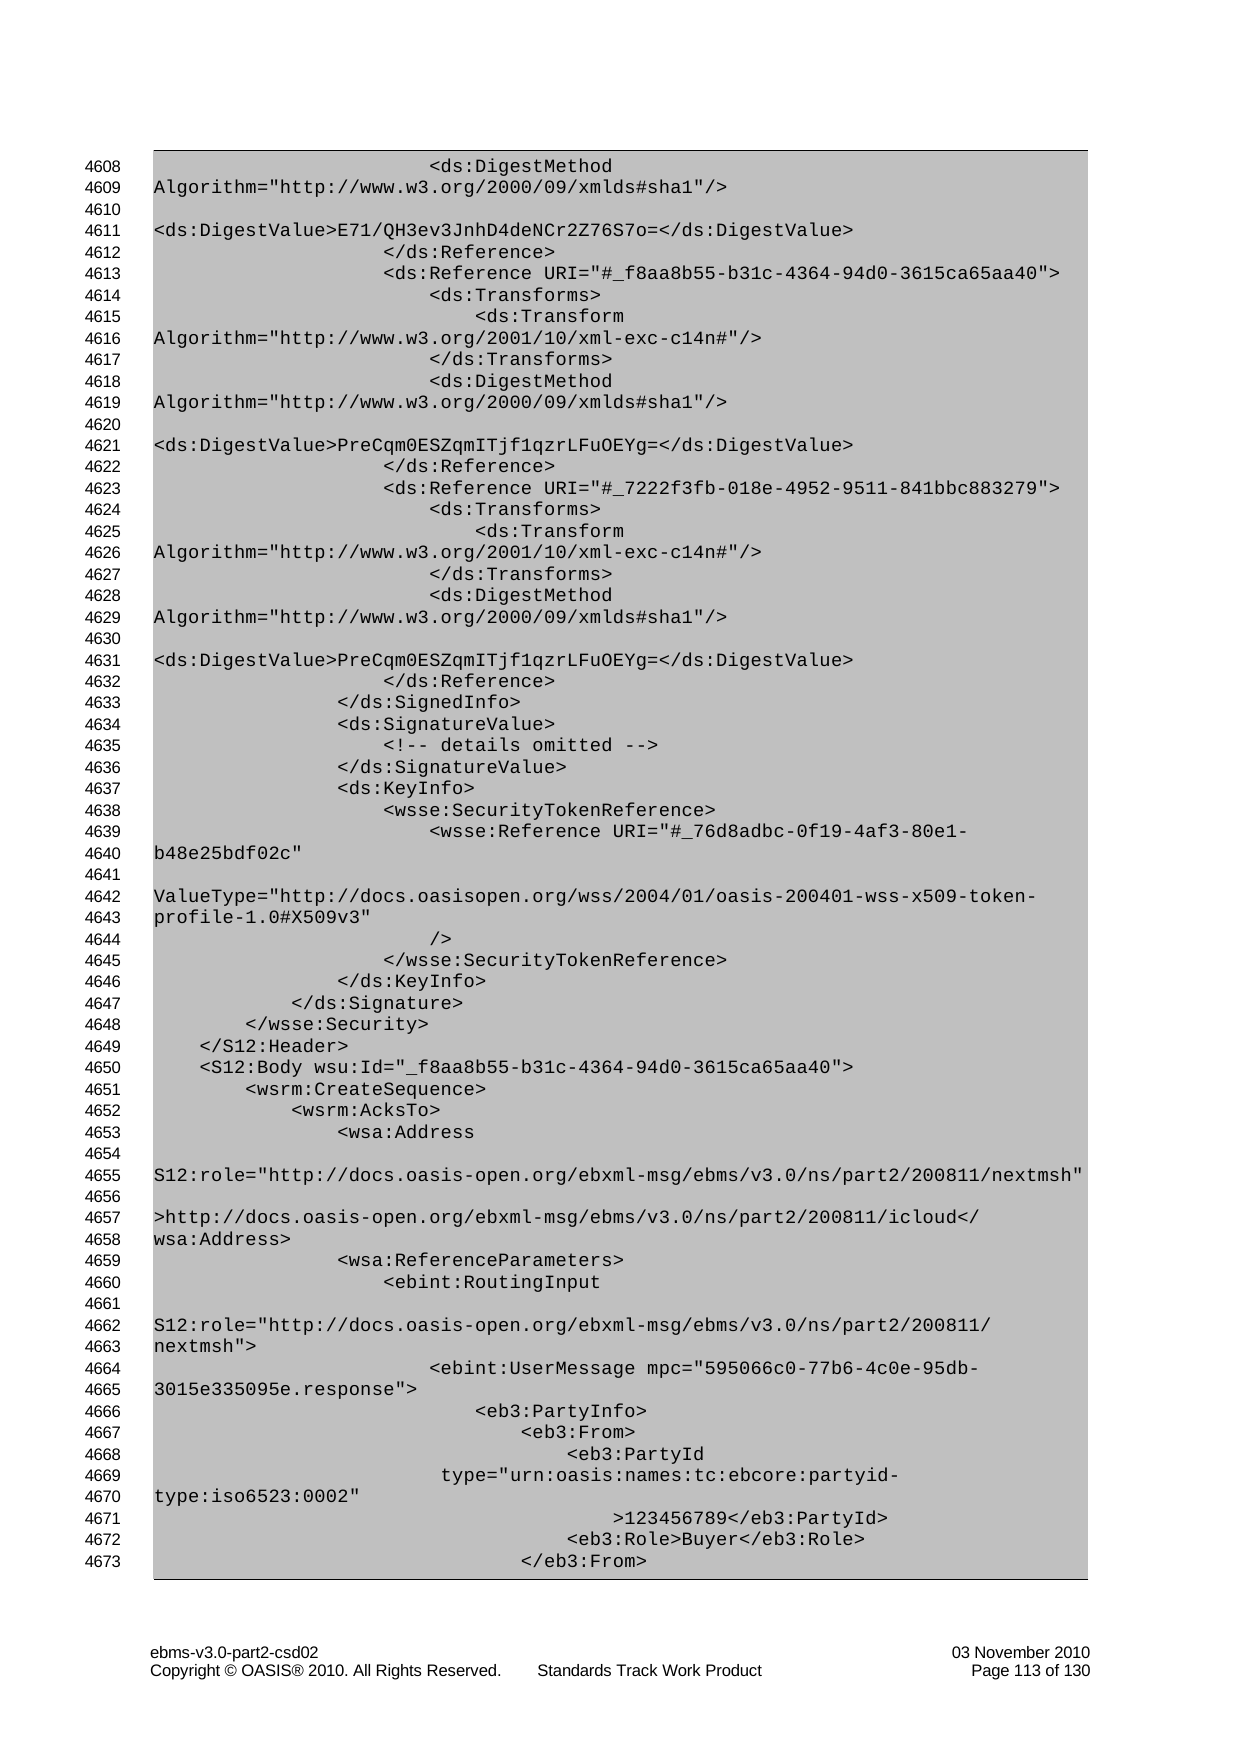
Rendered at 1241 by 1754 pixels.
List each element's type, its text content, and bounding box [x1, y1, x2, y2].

text <ds:Transform Algorithm="http://www.w3.org/2001/10/xml-exc-c14n#"/> [153, 300, 1088, 343]
text <S12:Body wsu:Id="_f8aa8b55-b31c-4364-94d0-3615ca65aa40"> [153, 1051, 1088, 1073]
text <!-- details omitted --> [153, 729, 1088, 751]
text <ds:DigestMethod Algorithm="http://www.w3.org/2000/09/xmlds#sha1"/> [153, 151, 1088, 193]
text </ds:SignatureValue> [153, 751, 1088, 772]
text <wsrm:CreateSequence> [153, 1073, 1088, 1094]
text >123456789</eb3:PartyId> [153, 1502, 1088, 1523]
text /> [153, 922, 1088, 944]
text <ds:Reference URI="#_7222f3fb-018e-4952-9511-841bbc883279"> [153, 472, 1088, 493]
text <wsse:SecurityTokenReference> [153, 794, 1088, 815]
text <eb3:PartyId [153, 1437, 1088, 1459]
text </ds:Transforms> [153, 558, 1088, 579]
text </ds:Transforms> [153, 343, 1088, 364]
text <ebint:RoutingInput [153, 1266, 1088, 1287]
text <ds:Transforms> [153, 493, 1088, 515]
text <ds:DigestMethod Algorithm="http://www.w3.org/2000/09/xmlds#sha1"/> [153, 364, 1088, 407]
text <ebint:UserMessage mpc="595066c0-77b6-4c0e-95db-3015e335095e.response"> [153, 1352, 1088, 1394]
text </ds:Signature> [153, 987, 1088, 1008]
text </wsse:Security> [153, 1008, 1088, 1030]
text </ds:Reference> [153, 236, 1088, 257]
text <wsse:Reference URI="#_76d8adbc-0f19-4af3-80e1-b48e25bdf02c" [153, 815, 1088, 858]
text </ds:Reference> [153, 665, 1088, 686]
text <wsrm:AcksTo> [153, 1094, 1088, 1116]
text </ds:Reference> [153, 450, 1088, 472]
text <ds:SignatureValue> [153, 708, 1088, 729]
text <ds:DigestMethod Algorithm="http://www.w3.org/2000/09/xmlds#sha1"/> [153, 579, 1088, 622]
text S12:role="http://docs.oasis-open.org/ebxml-msg/ebms/v3.0/ns/part2/200811/nextmsh" [153, 1137, 1088, 1180]
text <ds:Reference URI="#_f8aa8b55-b31c-4364-94d0-3615ca65aa40"> [153, 257, 1088, 279]
text </eb3:From> [153, 1545, 1088, 1579]
text </wsse:SecurityTokenReference> [153, 944, 1088, 965]
text </S12:Header> [153, 1030, 1088, 1051]
text S12:role="http://docs.oasis-open.org/ebxml-msg/ebms/v3.0/ns/part2/200811/nextmsh"> [153, 1287, 1088, 1352]
text </ds:SignedInfo> [153, 686, 1088, 708]
text <ds:Transform Algorithm="http://www.w3.org/2001/10/xml-exc-c14n#"/> [153, 515, 1088, 558]
text <wsa:Address [153, 1116, 1088, 1137]
text <ds:KeyInfo> [153, 772, 1088, 794]
text <wsa:ReferenceParameters> [153, 1244, 1088, 1266]
text <eb3:Role>Buyer</eb3:Role> [153, 1523, 1088, 1545]
text <ds:DigestValue>PreCqm0ESZqmITjf1qzrLFuOEYg=</ds:DigestValue> [153, 622, 1088, 665]
text <eb3:PartyInfo> [153, 1394, 1088, 1416]
text <ds:DigestValue>E71/QH3ev3JnhD4deNCr2Z76S7o=</ds:DigestValue> [153, 193, 1088, 236]
text </ds:KeyInfo> [153, 965, 1088, 987]
text ValueType="http://docs.oasisopen.org/wss/2004/01/oasis-200401-wss-x509-token-profile-1.0#X509v3" [153, 858, 1088, 922]
text >http://docs.oasis-open.org/ebxml-msg/ebms/v3.0/ns/part2/200811/icloud</wsa:Address> [153, 1180, 1088, 1244]
text <eb3:From> [153, 1416, 1088, 1437]
text <ds:DigestValue>PreCqm0ESZqmITjf1qzrLFuOEYg=</ds:DigestValue> [153, 407, 1088, 450]
text <ds:Transforms> [153, 279, 1088, 300]
text type="urn:oasis:names:tc:ebcore:partyid-type:iso6523:0002" [153, 1459, 1088, 1502]
